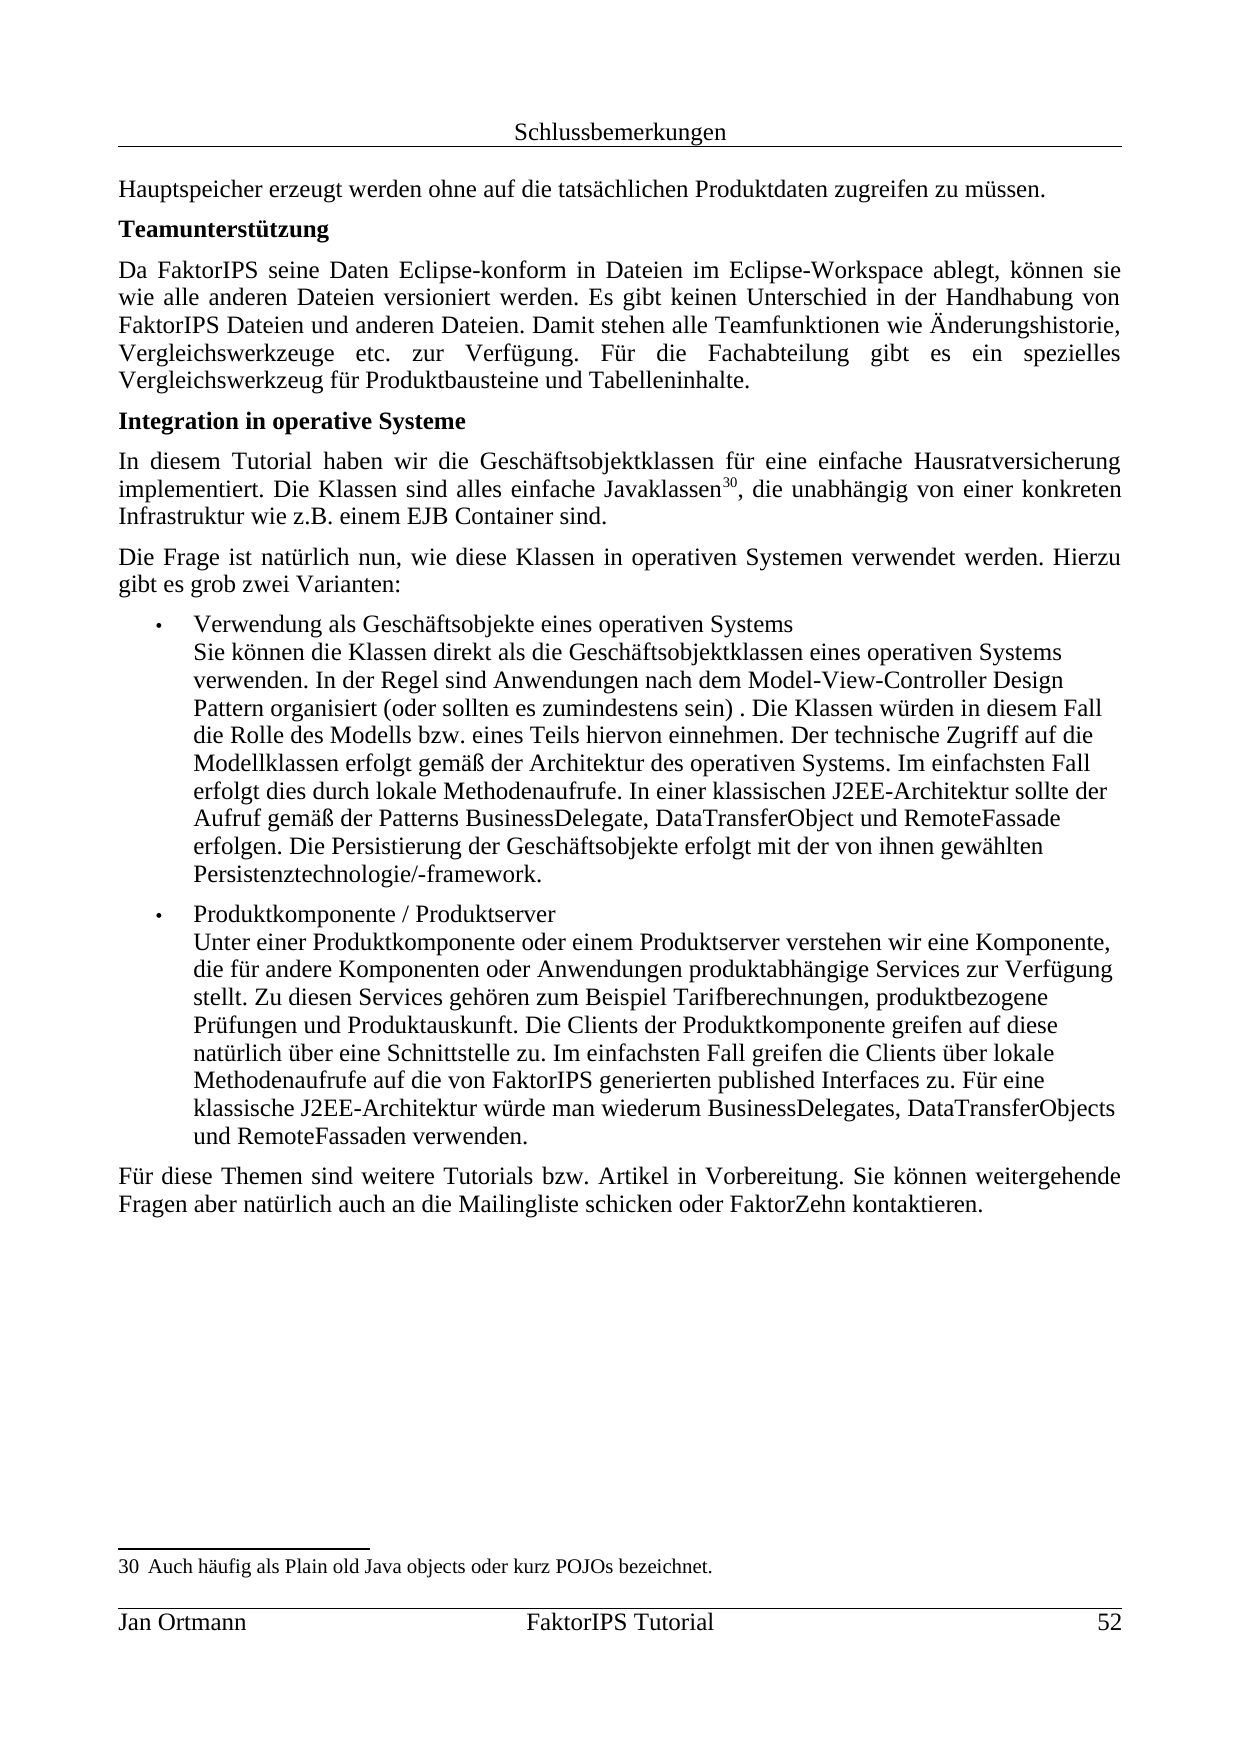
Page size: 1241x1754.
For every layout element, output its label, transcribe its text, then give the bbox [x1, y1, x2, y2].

text Da FaktorIPS seine Daten Eclipse-konform in Dateien im Eclipse-Workspace ablegt, können sie wie alle anderen Dateien versioniert werden. Es gibt keinen Unterschied in der Handhabung von FaktorIPS Dateien und anderen Dateien. Damit stehen alle Teamfunktionen wie Änderungshistorie, Vergleichswerkzeuge etc. zur Verfügung. Für die Fachabteilung gibt es ein spezielles Vergleichswerkzeug für Produktbausteine und Tabelleninhalte. [118, 256, 1122, 394]
text Teamunterstützung [118, 216, 1122, 243]
text Auch häufig als Plain old Java objects oder kurz POJOs bezeichnet. [118, 1555, 1122, 1578]
list Produktkomponente / Produktserver Unter einer Produktkomponente oder einem Produktserver verstehen wir eine Komponente, die für andere Komponenten oder Anwendungen produktabhängige Services zur Verfügung stellt. Zu diesen Services gehören zum Beispiel Tarifberechnungen, produktbezogene Prüfungen und Produktauskunft. Die Clients der Produktkomponente greifen auf diese natürlich über eine Schnittstelle zu. Im einfachsten Fall greifen die Clients über lokale Methodenaufrufe auf die von FaktorIPS generierten published Interfaces zu. Für eine klassische J2EE-Architektur würde man wiederum BusinessDelegates, DataTransferObjects und RemoteFassaden verwenden. [156, 900, 1122, 1149]
text Für diese Themen sind weitere Tutorials bzw. Artikel in Vorbereitung. Sie können weitergehende Fragen aber natürlich auch an die Mailingliste schicken oder FaktorZehn kontaktieren. [118, 1162, 1122, 1217]
list Verwendung als Geschäftsobjekte eines operativen Systems Sie können die Klassen direkt als die Geschäftsobjektklassen eines operativen Systems verwenden. In der Regel sind Anwendungen nach dem Model-View-Controller Design Pattern organisiert (oder sollten es zumindestens sein) . Die Klassen würden in diesem Fall die Rolle des Modells bzw. eines Teils hiervon einnehmen. Der technische Zugriff auf die Modellklassen erfolgt gemäß der Architektur des operativen Systems. Im einfachsten Fall erfolgt dies durch lokale Methodenaufrufe. In einer klassischen J2EE-Architektur sollte der Aufruf gemäß der Patterns BusinessDelegate, DataTransferObject und RemoteFassade erfolgen. Die Persistierung der Geschäftsobjekte erfolgt mit der von ihnen gewählten Persistenztechnologie/-framework. [156, 611, 1122, 888]
text In diesem Tutorial haben wir die Geschäftsobjektklassen für eine einfache Hausratversicherung implementiert. Die Klassen sind alles einfache Javaklassen, die unabhängig von einer konkreten Infrastruktur wie z.B. einem EJB Container sind. [118, 447, 1122, 530]
text Integration in operative Systeme [118, 407, 1122, 434]
text Hauptspeicher erzeugt werden ohne auf die tatsächlichen Produktdaten zugreifen zu müssen. [118, 175, 1122, 203]
text Die Frage ist natürlich nun, wie diese Klassen in operativen Systemen verwendet werden. Hierzu gibt es grob zwei Varianten: [118, 543, 1122, 598]
